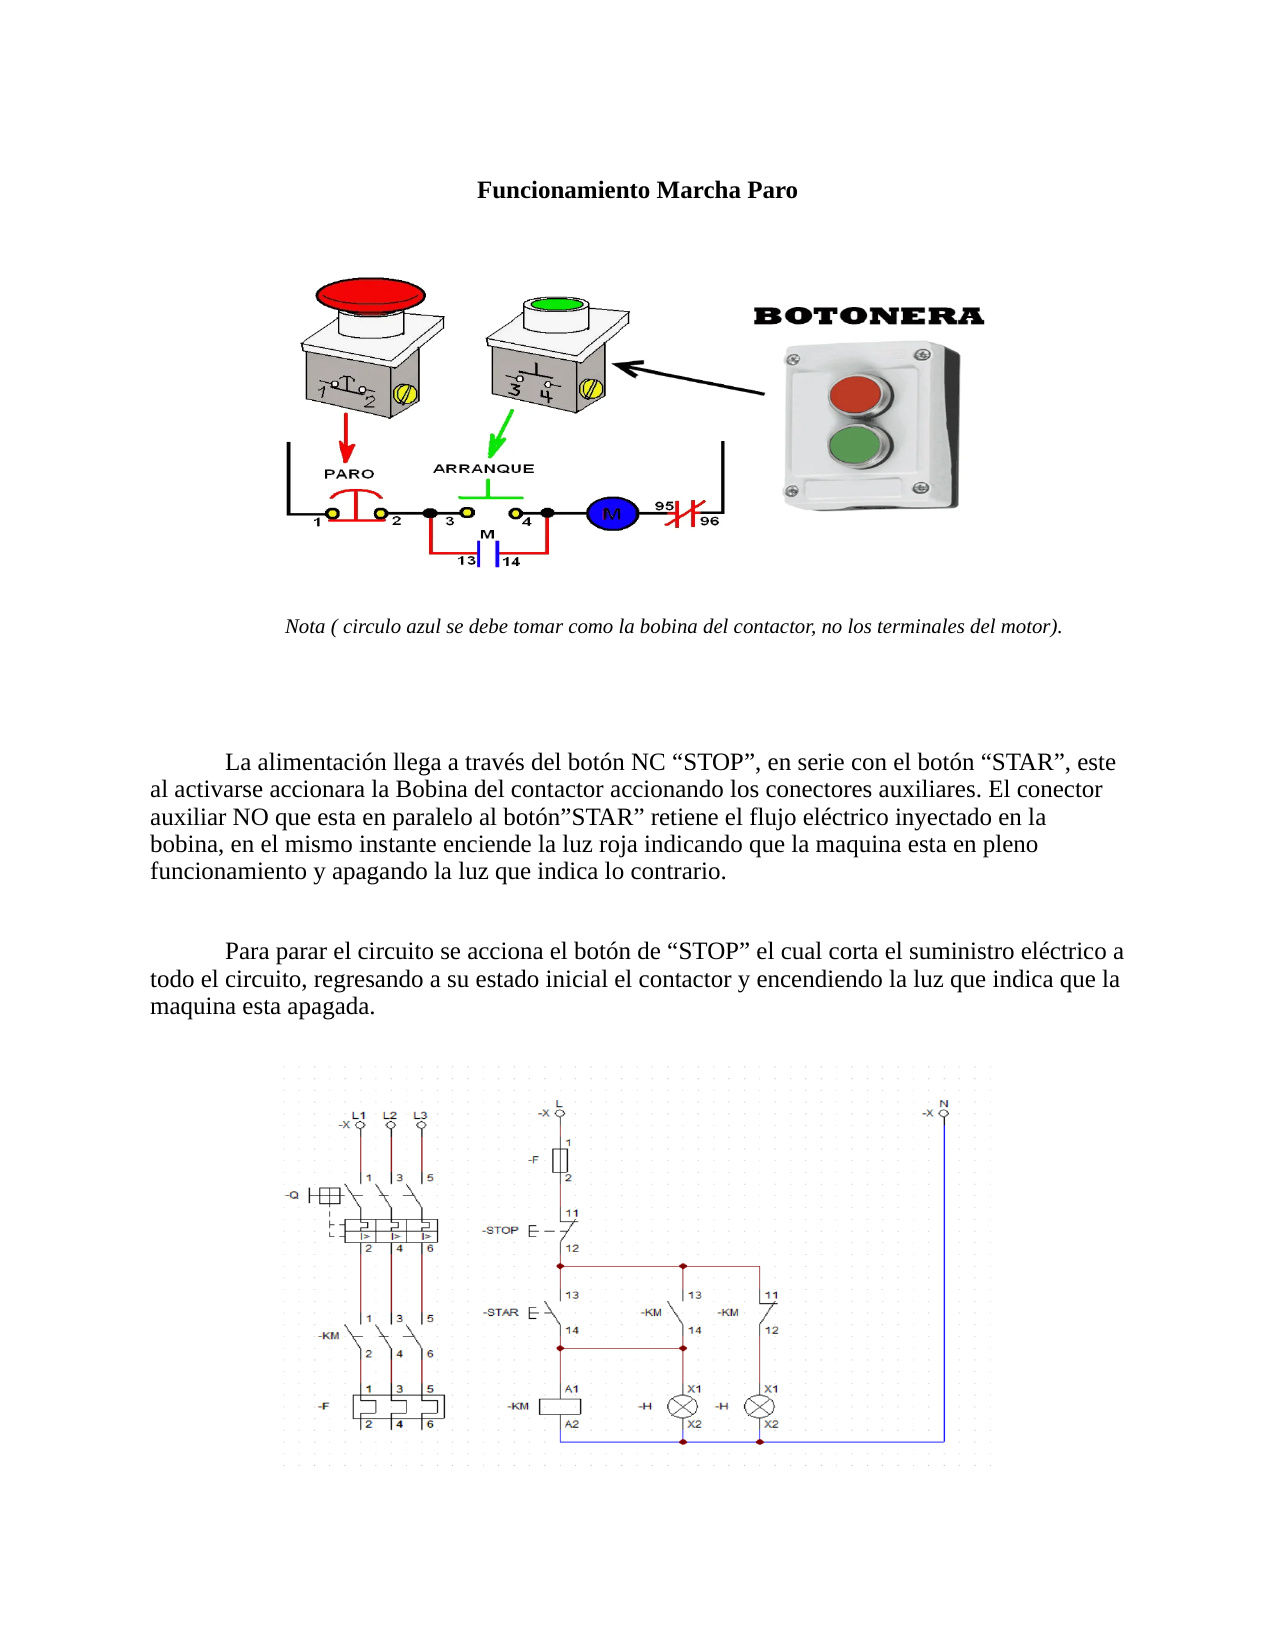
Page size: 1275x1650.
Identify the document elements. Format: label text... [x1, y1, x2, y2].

text Nota ( circulo azul se debe tomar como la bobina del contactor, no los terminales del motor). [150, 257, 1125, 638]
picture [271, 1059, 1004, 1475]
subtitle Funcionamiento Marcha Paro [150, 175, 1125, 204]
picture [235, 269, 1040, 579]
text La alimentación llega a través del botón NC “STOP”, en serie con el botón “STAR”, este al activarse accionara la Bobina del contactor accionando los conectores auxiliares. El conector auxiliar NO que esta en paralelo al botón”STAR” retiene el flujo eléctrico inyectado en la bobina, en el mismo instante enciende la luz roja indicando que la maquina esta en pleno funcionamiento y apagando la luz que indica lo contrario. [150, 748, 1125, 885]
text Para parar el circuito se acciona el botón de “STOP” el cual corta el suministro eléctrico a todo el circuito, regresando a su estado inicial el contactor y encendiendo la luz que indica que la maquina esta apagada. [150, 938, 1125, 1020]
